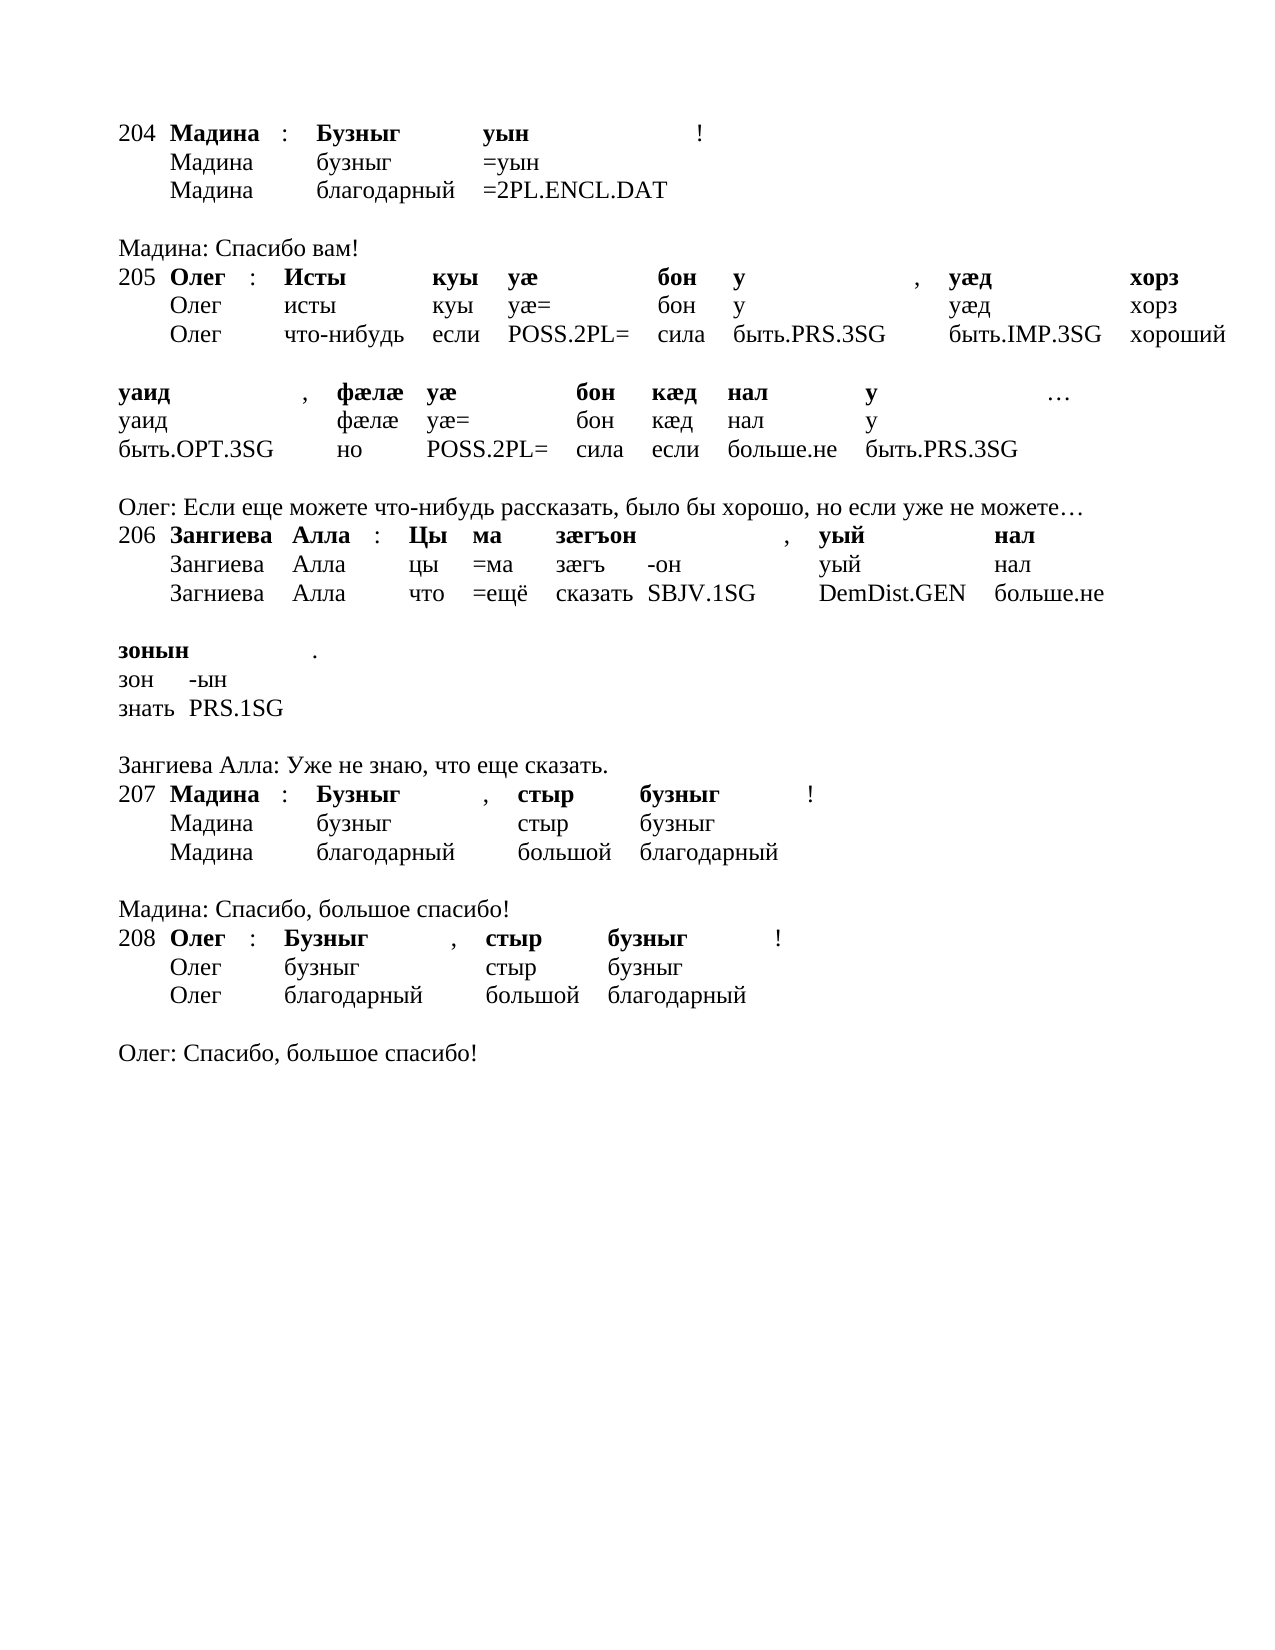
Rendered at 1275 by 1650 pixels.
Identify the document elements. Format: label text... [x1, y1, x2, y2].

text =уын [483, 147, 668, 176]
text , [302, 377, 323, 406]
text уын [483, 118, 682, 147]
text бон [657, 291, 705, 319]
text Мадина [169, 779, 267, 808]
text уæ= [508, 291, 629, 319]
text нал [994, 549, 1104, 578]
text 207 [118, 779, 156, 808]
text Олег [169, 291, 221, 319]
text больше.не [727, 434, 838, 463]
text уаид [118, 377, 288, 406]
text Бузныг [284, 923, 437, 952]
text , [914, 262, 935, 291]
text у [733, 291, 886, 319]
text стыр [485, 952, 580, 981]
text быть.PRS.3SG [733, 319, 886, 348]
text куы [432, 262, 494, 291]
text уæд [949, 291, 1102, 319]
text уæ [426, 377, 562, 406]
text зонын [118, 636, 298, 664]
text Мадина [169, 118, 267, 147]
text куы [432, 291, 480, 319]
text =ма [472, 549, 528, 578]
text благодарный [284, 981, 423, 1009]
text Олег [169, 981, 221, 1009]
text что-нибудь [284, 319, 404, 348]
text Алла [292, 521, 360, 549]
text =2PL.ENCL.DAT [483, 176, 668, 204]
text бузныг [316, 808, 455, 837]
text -ын [189, 664, 284, 693]
text , [451, 923, 472, 952]
text бузныг [316, 147, 455, 176]
text DemDist.GEN [818, 578, 967, 607]
text цы [408, 549, 445, 578]
text благодарный [316, 837, 455, 866]
text Олег [169, 923, 235, 952]
text сила [576, 434, 624, 463]
text ! [806, 779, 827, 808]
text 206 [118, 521, 156, 549]
text бузныг [607, 952, 746, 981]
text Мадина [169, 808, 253, 837]
text благодарный [316, 176, 455, 204]
text знать [118, 693, 175, 722]
text , [784, 521, 805, 549]
text фæлæ [337, 406, 399, 434]
text фæлæ [337, 377, 413, 406]
text Олег: Спасибо, большое спасибо! [118, 1038, 1249, 1067]
text : [374, 521, 395, 549]
text Олег [169, 319, 221, 348]
text хороший [1130, 319, 1226, 348]
text зæгъон [556, 521, 770, 549]
text ! [774, 923, 795, 952]
text уæд [949, 262, 1116, 291]
text благодарный [639, 837, 778, 866]
text уæ [508, 262, 643, 291]
text большой [517, 837, 612, 866]
text больше.не [994, 578, 1104, 607]
text если [652, 434, 700, 463]
text Алла [292, 549, 346, 578]
text Алла [292, 578, 346, 607]
text большой [485, 981, 580, 1009]
text стыр [517, 779, 626, 808]
text бон [576, 406, 624, 434]
text Исты [284, 262, 418, 291]
text бон [657, 262, 719, 291]
text Бузныг [316, 779, 469, 808]
text : [281, 779, 302, 808]
text сила [657, 319, 705, 348]
text … [1046, 377, 1071, 406]
text Зангиева [169, 521, 278, 549]
text бузныг [639, 808, 778, 837]
text Олег [169, 262, 235, 291]
text POSS.2PL= [426, 434, 548, 463]
text хорз [1130, 291, 1226, 319]
text кæд [652, 406, 700, 434]
text SBJV.1SG [647, 578, 756, 607]
text 208 [118, 923, 156, 952]
text Мадина [169, 837, 253, 866]
text быть.OPT.3SG [118, 434, 274, 463]
text у [733, 262, 900, 291]
text кæд [652, 377, 713, 406]
text стыр [485, 923, 593, 952]
text уæ= [426, 406, 548, 434]
text 205 [118, 262, 156, 291]
text Бузныг [316, 118, 469, 147]
text сказать [556, 578, 633, 607]
text быть.PRS.3SG [865, 434, 1019, 463]
text бузныг [284, 952, 423, 981]
text -он [647, 549, 756, 578]
text стыр [517, 808, 612, 837]
text Зангиева Алла: Уже не знаю, что еще сказать. [118, 751, 1249, 779]
text нал [727, 377, 851, 406]
text у [865, 406, 1019, 434]
text быть.IMP.3SG [949, 319, 1102, 348]
text но [337, 434, 399, 463]
text Мадина: Спасибо вам! [118, 233, 1249, 262]
text : [281, 118, 302, 147]
text зæгъ [556, 549, 633, 578]
text : [249, 923, 270, 952]
text Олег: Если еще можете что-нибудь рассказать, было бы хорошо, но если уже не можете… [118, 492, 1249, 521]
text бузныг [639, 779, 792, 808]
text Мадина: Спасибо, большое спасибо! [118, 894, 1249, 923]
text хорз [1130, 262, 1240, 291]
text уаид [118, 406, 274, 434]
text что [408, 578, 445, 607]
text Мадина [169, 176, 253, 204]
text бон [576, 377, 638, 406]
text ма [472, 521, 542, 549]
text нал [727, 406, 838, 434]
text PRS.1SG [189, 693, 284, 722]
text Цы [408, 521, 458, 549]
text зон [118, 664, 175, 693]
text Зангиева [169, 549, 264, 578]
text уый [818, 521, 980, 549]
text Загниева [169, 578, 264, 607]
text Олег [169, 952, 221, 981]
text ! [695, 118, 716, 147]
text Мадина [169, 147, 253, 176]
text исты [284, 291, 404, 319]
text благодарный [607, 981, 746, 1009]
text если [432, 319, 480, 348]
text POSS.2PL= [508, 319, 629, 348]
text =ещё [472, 578, 528, 607]
text у [865, 377, 1032, 406]
text нал [994, 521, 1118, 549]
text бузныг [607, 923, 760, 952]
text . [312, 636, 333, 664]
text уый [818, 549, 967, 578]
text 204 [118, 118, 156, 147]
text : [249, 262, 270, 291]
text , [483, 779, 504, 808]
